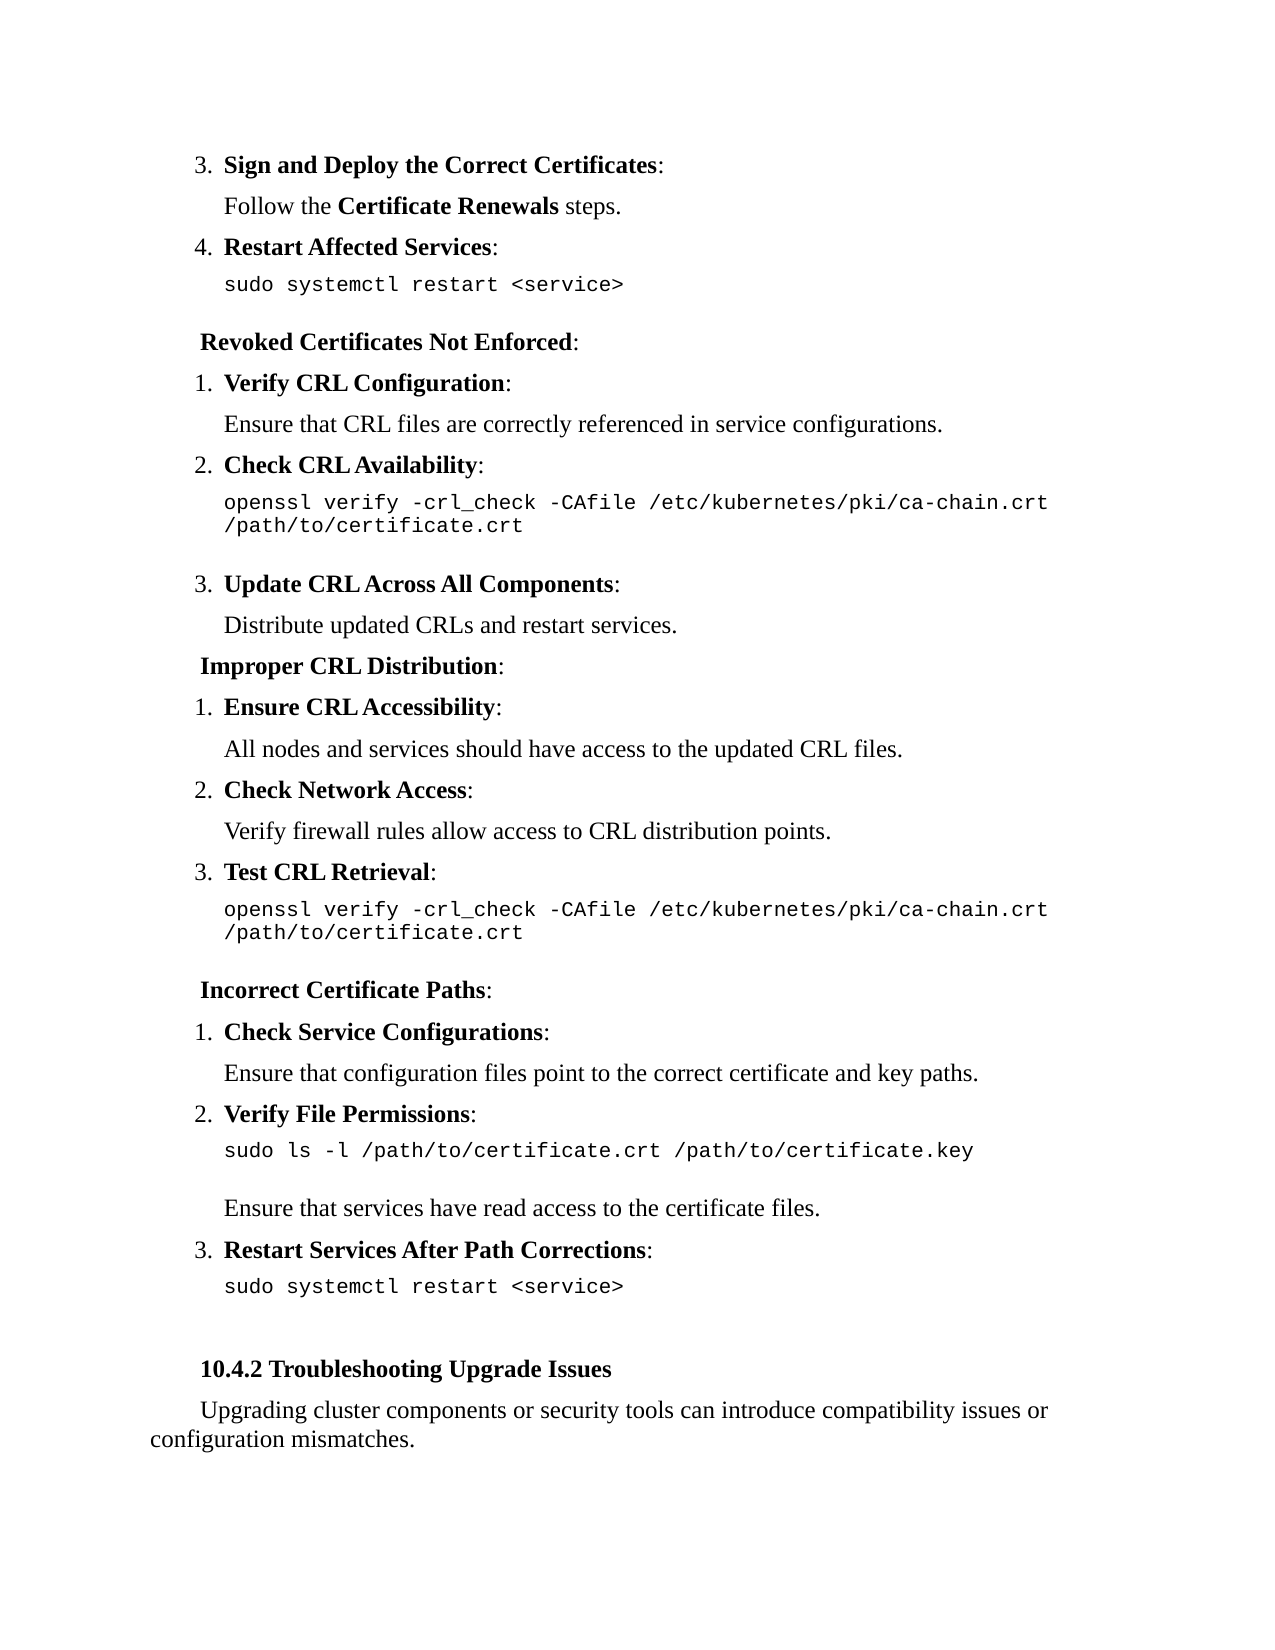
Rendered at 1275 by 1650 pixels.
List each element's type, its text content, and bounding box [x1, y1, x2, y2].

list Check Network Access: [194, 775, 1125, 804]
list sudo systemctl restart <service> [194, 1276, 1125, 1300]
list Ensure that services have read access to the certificate files. [194, 1193, 1125, 1222]
list Check CRL Availability: [194, 451, 1125, 479]
subtitle 10.4.2 Troubleshooting Upgrade Issues [150, 1354, 1125, 1383]
list sudo systemctl restart <service> [194, 274, 1125, 297]
list Ensure that configuration files point to the correct certificate and key paths. [194, 1058, 1125, 1087]
text Improper CRL Distribution: [150, 651, 1125, 680]
list Update CRL Across All Components: [194, 569, 1125, 597]
list Restart Affected Services: [194, 232, 1125, 261]
list Restart Services After Path Corrections: [194, 1235, 1125, 1263]
list openssl verify -crl_check -CAfile /etc/kubernetes/pki/ca-chain.crt /path/to/certificate.crt [194, 492, 1125, 539]
list Verify File Permissions: [194, 1099, 1125, 1128]
list Sign and Deploy the Correct Certificates: [194, 150, 1125, 179]
text Upgrading cluster components or security tools can introduce compatibility issues or configuration mismatches. [150, 1395, 1125, 1453]
list openssl verify -crl_check -CAfile /etc/kubernetes/pki/ca-chain.crt /path/to/certificate.crt [194, 899, 1125, 946]
list Ensure that CRL files are correctly referenced in service configurations. [194, 409, 1125, 438]
list Ensure CRL Accessibility: [194, 692, 1125, 721]
list sudo ls -l /path/to/certificate.crt /path/to/certificate.key [194, 1140, 1125, 1164]
list Verify firewall rules allow access to CRL distribution points. [194, 816, 1125, 845]
list Verify CRL Configuration: [194, 368, 1125, 397]
list All nodes and services should have access to the updated CRL files. [194, 734, 1125, 762]
list Test CRL Retrieval: [194, 857, 1125, 886]
text Incorrect Certificate Paths: [150, 975, 1125, 1004]
list Check Service Configurations: [194, 1017, 1125, 1045]
list Distribute updated CRLs and restart services. [194, 610, 1125, 639]
text Revoked Certificates Not Enforced: [150, 327, 1125, 356]
list Follow the Certificate Renewals steps. [194, 191, 1125, 220]
